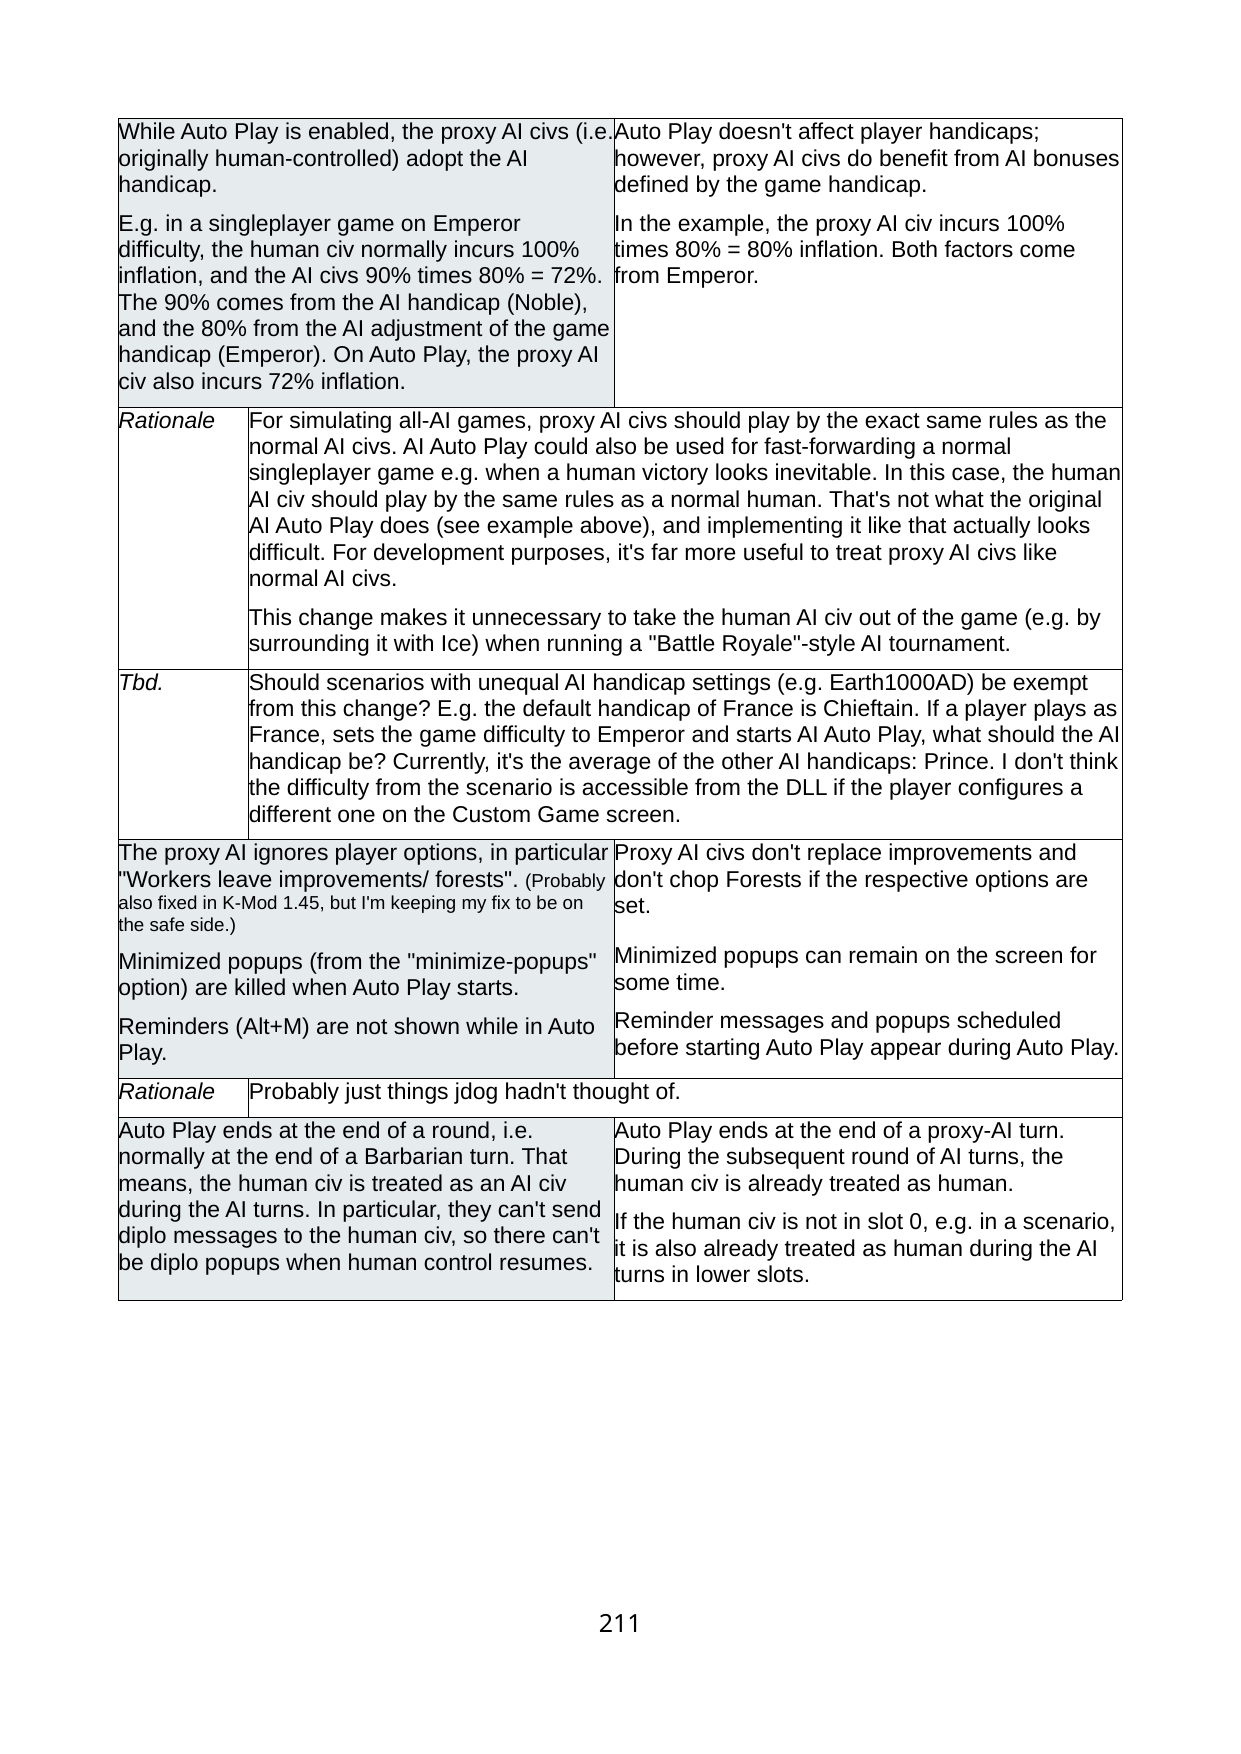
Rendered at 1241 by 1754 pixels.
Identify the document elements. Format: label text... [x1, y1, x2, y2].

table_cell Auto Play doesn't affect player handicaps; however, proxy AI civs do benefit from AI bonuses defined by the game handicap. In the example, the proxy AI civ incurs 100% times 80% = 80% inflation. Both factors come from Emperor. [615, 119, 1122, 407]
table_cell For simulating all-AI games, proxy AI civs should play by the exact same rules as the normal AI civs. AI Auto Play could also be used for fast-forwarding a normal singleplayer game e.g. when a human victory looks inevitable. In this case, the human AI civ should play by the same rules as a normal human. That's not what the original AI Auto Play does (see example above), and implementing it like that actually looks difficult. For development purposes, it's far more useful to treat proxy AI civs like normal AI civs. This change makes it unnecessary to take the human AI civ out of the game (e.g. by surrounding it with Ice) when running a "Battle Royale"-style AI tournament. [249, 408, 1122, 669]
table_cell Auto Play ends at the end of a proxy-AI turn. During the subsequent round of AI turns, the human civ is already treated as human. If the human civ is not in slot 0, e.g. in a scenario, it is also already treated as human during the AI turns in lower slots. [615, 1118, 1122, 1300]
table_cell While Auto Play is enabled, the proxy AI civs (i.e. originally human-controlled) adopt the AI handicap. E.g. in a singleplayer game on Emperor difficulty, the human civ normally incurs 100% inflation, and the AI civs 90% times 80% = 72%. The 90% comes from the AI handicap (Noble), and the 80% from the AI adjustment of the game handicap (Emperor). On Auto Play, the proxy AI civ also incurs 72% inflation. [119, 119, 614, 407]
table_cell Should scenarios with unequal AI handicap settings (e.g. Earth1000AD) be exempt from this change? E.g. the default handicap of France is Chieftain. If a player plays as France, sets the game difficulty to Emperor and starts AI Auto Play, what should the AI handicap be? Currently, it's the average of the other AI handicaps: Prince. I don't think the difficulty from the scenario is accessible from the DLL if the player configures a different one on the Custom Game screen. [249, 670, 1122, 839]
table_cell Rationale [119, 1079, 248, 1117]
table_cell Proxy AI civs don't replace improvements and don't chop Forests if the respective options are set. Minimized popups can remain on the screen for some time. Reminder messages and popups scheduled before starting Auto Play appear during Auto Play. [615, 840, 1122, 1078]
table_cell Probably just things jdog hadn't thought of. [249, 1079, 1122, 1117]
table_cell Rationale [119, 408, 248, 669]
table_cell Tbd. [119, 670, 248, 839]
table_cell The proxy AI ignores player options, in particular "Workers leave improvements/ forests". (Probably also fixed in K-Mod 1.45, but I'm keeping my fix to be on the safe side.) Minimized popups (from the "minimize-popups" option) are killed when Auto Play starts. Reminders (Alt+M) are not shown while in Auto Play. [119, 840, 614, 1078]
table_cell Auto Play ends at the end of a round, i.e. normally at the end of a Barbarian turn. That means, the human civ is treated as an AI civ during the AI turns. In particular, they can't send diplo messages to the human civ, so there can't be diplo popups when human control resumes. [119, 1118, 614, 1300]
